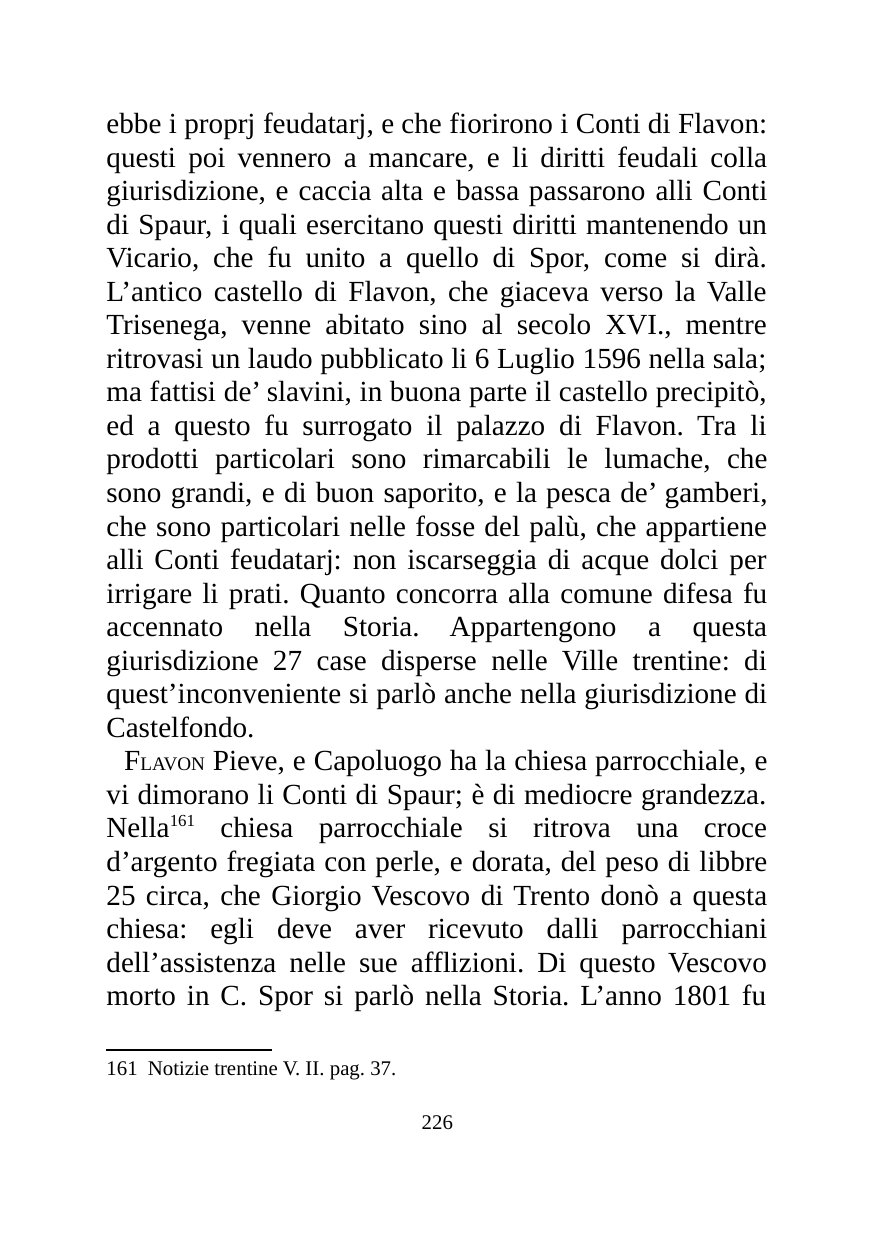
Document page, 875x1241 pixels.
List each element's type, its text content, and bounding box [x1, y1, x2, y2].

text Notizie trentine V. II. pag. 37. [106, 1056, 768, 1080]
text Flavon Pieve, e Capoluogo ha la chiesa parrocchiale, e vi dimorano li Conti di Spaur; è di mediocre grandezza. Nella chiesa parrocchiale si ritrova una croce d’argento fregiata con perle, e dorata, del peso di libbre 25 circa, che Giorgio Vescovo di Trento donò a questa chiesa: egli deve aver ricevuto dalli parrocchiani dell’assistenza nelle sue afflizioni. Di questo Vescovo morto in C. Spor si parlò nella Storia. L’anno 1801 fu [106, 743, 768, 1012]
text ebbe i proprj feudatarj, e che fiorirono i Conti di Flavon: questi poi vennero a mancare, e li diritti feudali colla giurisdizione, e caccia alta e bassa passarono alli Conti di Spaur, i quali esercitano questi diritti mantenendo un Vicario, che fu unito a quello di Spor, come si dirà. L’antico castello di Flavon, che giaceva verso la Valle Trisenega, venne abitato sino al secolo XVI., mentre ritrovasi un laudo pubblicato li 6 Luglio 1596 nella sala; ma fattisi de’ slavini, in buona parte il castello precipitò, ed a questo fu surrogato il palazzo di Flavon. Tra li prodotti particolari sono rimarcabili le lumache, che sono grandi, e di buon saporito, e la pesca de’ gamberi, che sono particolari nelle fosse del palù, che appartiene alli Conti feudatarj: non iscarseggia di acque dolci per irrigare li prati. Quanto concorra alla comune difesa fu accennato nella Storia. Appartengono a questa giurisdizione 27 case disperse nelle Ville trentine: di quest’inconveniente si parlò anche nella giurisdizione di Castelfondo. [106, 106, 768, 743]
